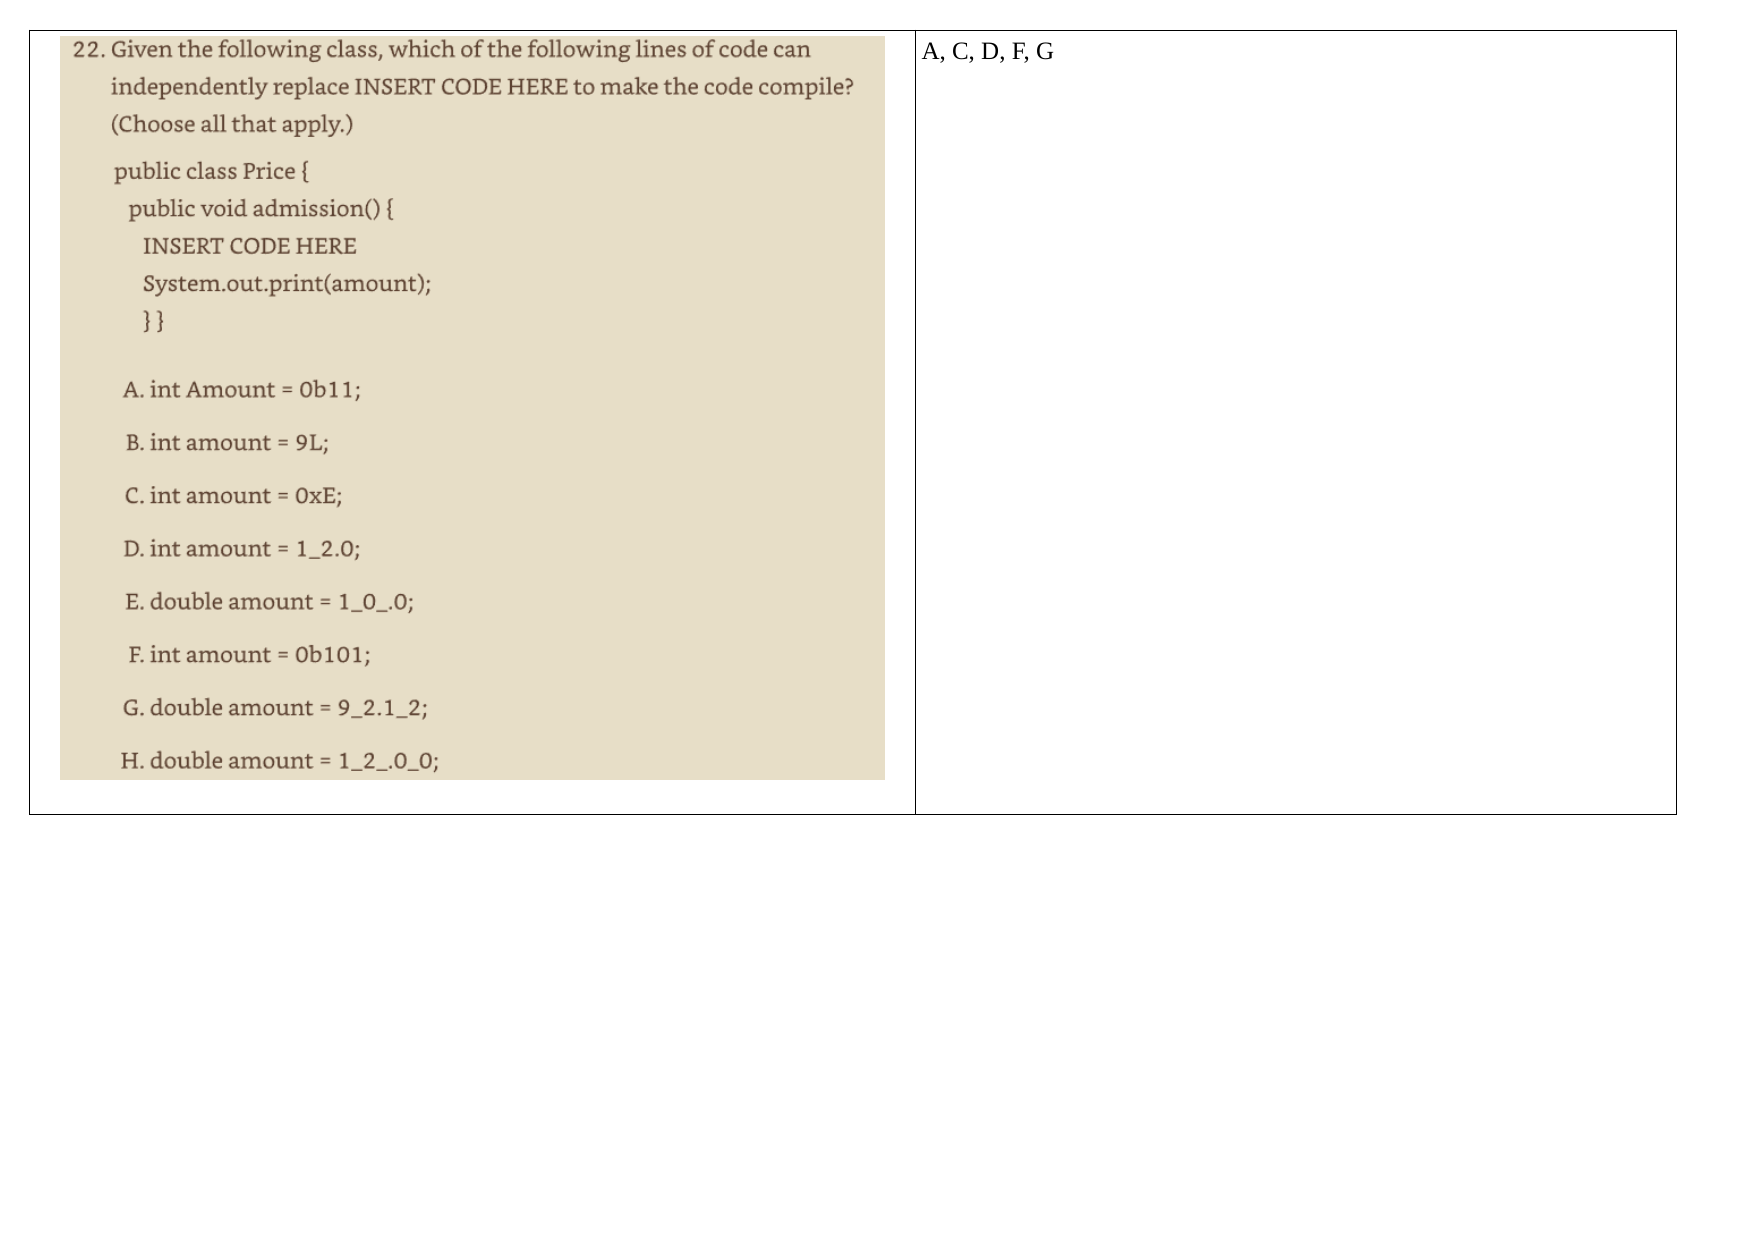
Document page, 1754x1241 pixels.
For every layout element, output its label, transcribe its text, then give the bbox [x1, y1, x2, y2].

table_cell A, C, D, F, G [916, 31, 1676, 814]
table_cell [30, 31, 915, 814]
picture [60, 36, 885, 780]
